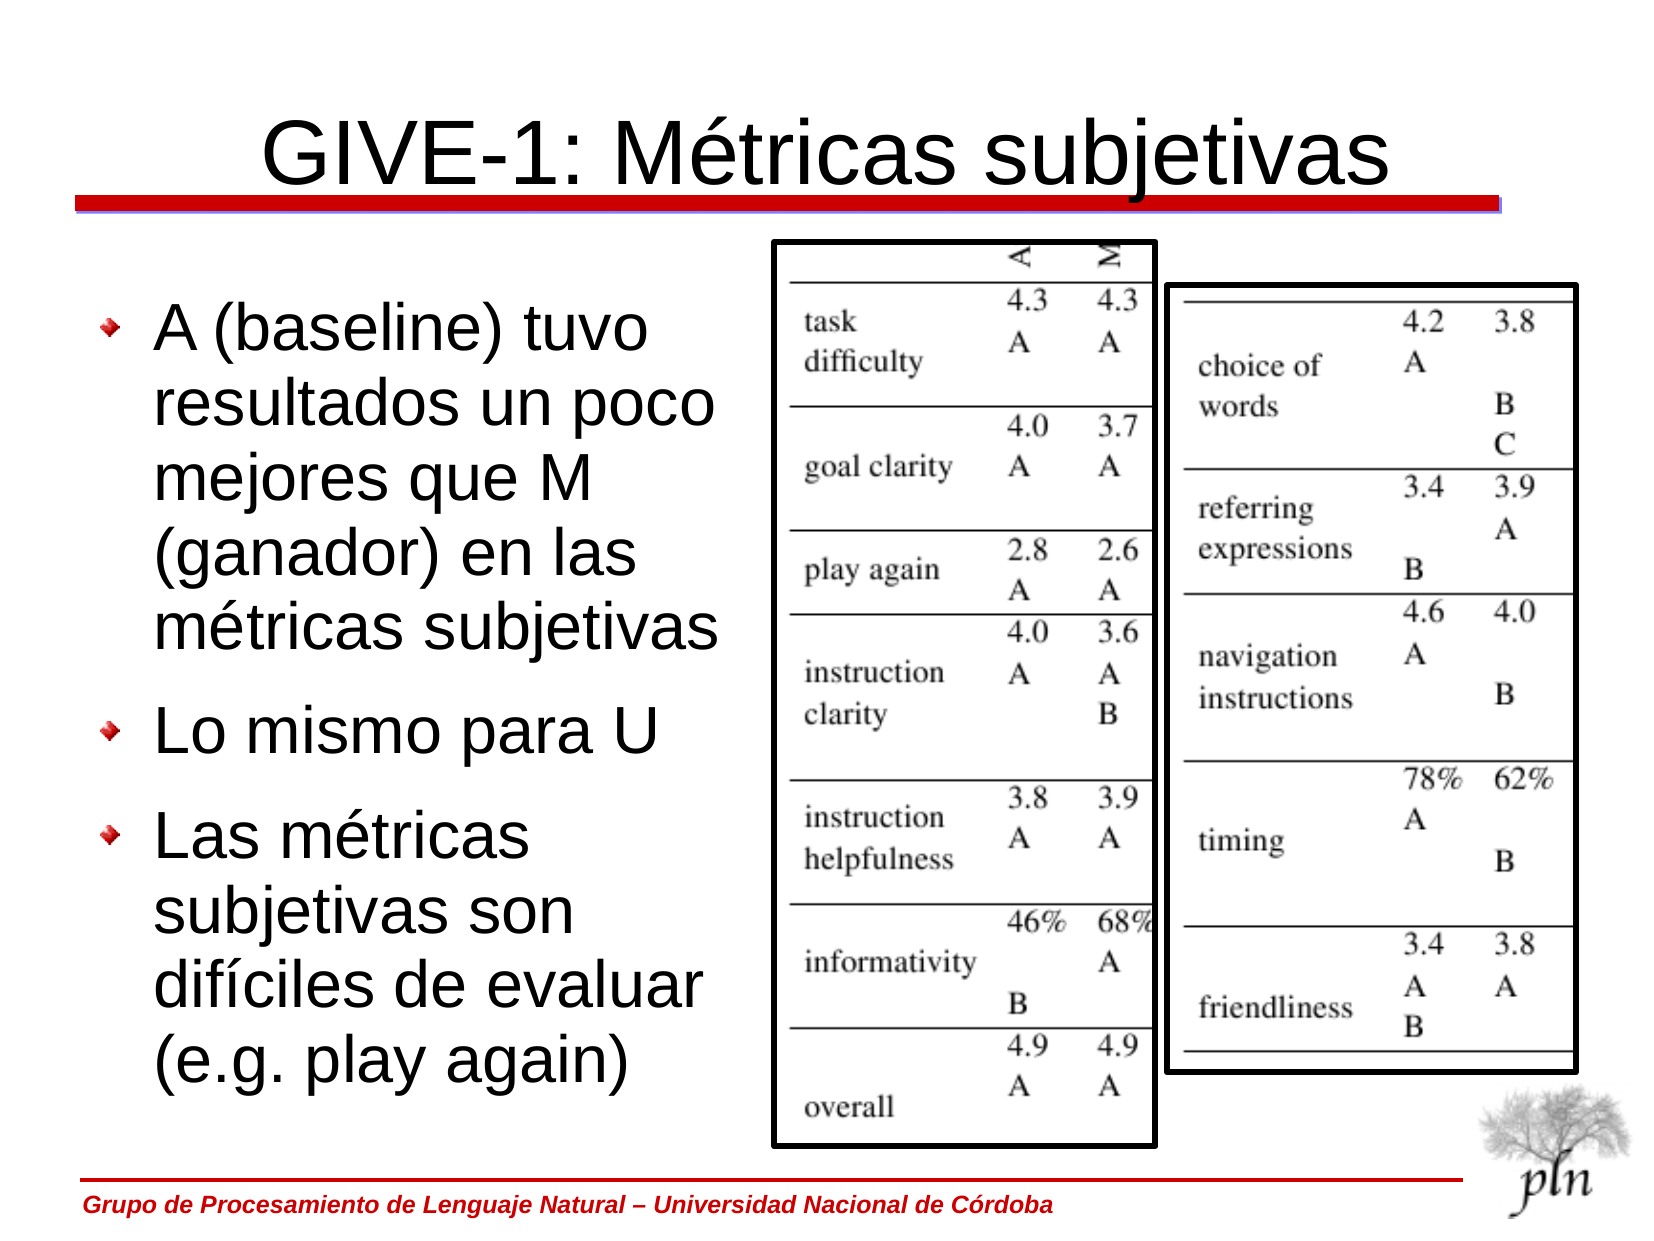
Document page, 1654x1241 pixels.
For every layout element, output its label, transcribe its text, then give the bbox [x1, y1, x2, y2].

picture [777, 244, 1153, 1144]
title GIVE-1: Métricas subjetivas [82, 56, 1571, 250]
chart [1158, 290, 1572, 1109]
list A (baseline) tuvo resultados un poco mejores que M (ganador) en las métricas subjetivas Lo mismo para U Las métricas subjetivas son difíciles de evaluar (e.g. play again) [82, 290, 751, 1109]
picture [1169, 288, 1573, 1070]
picture [1477, 1083, 1635, 1219]
